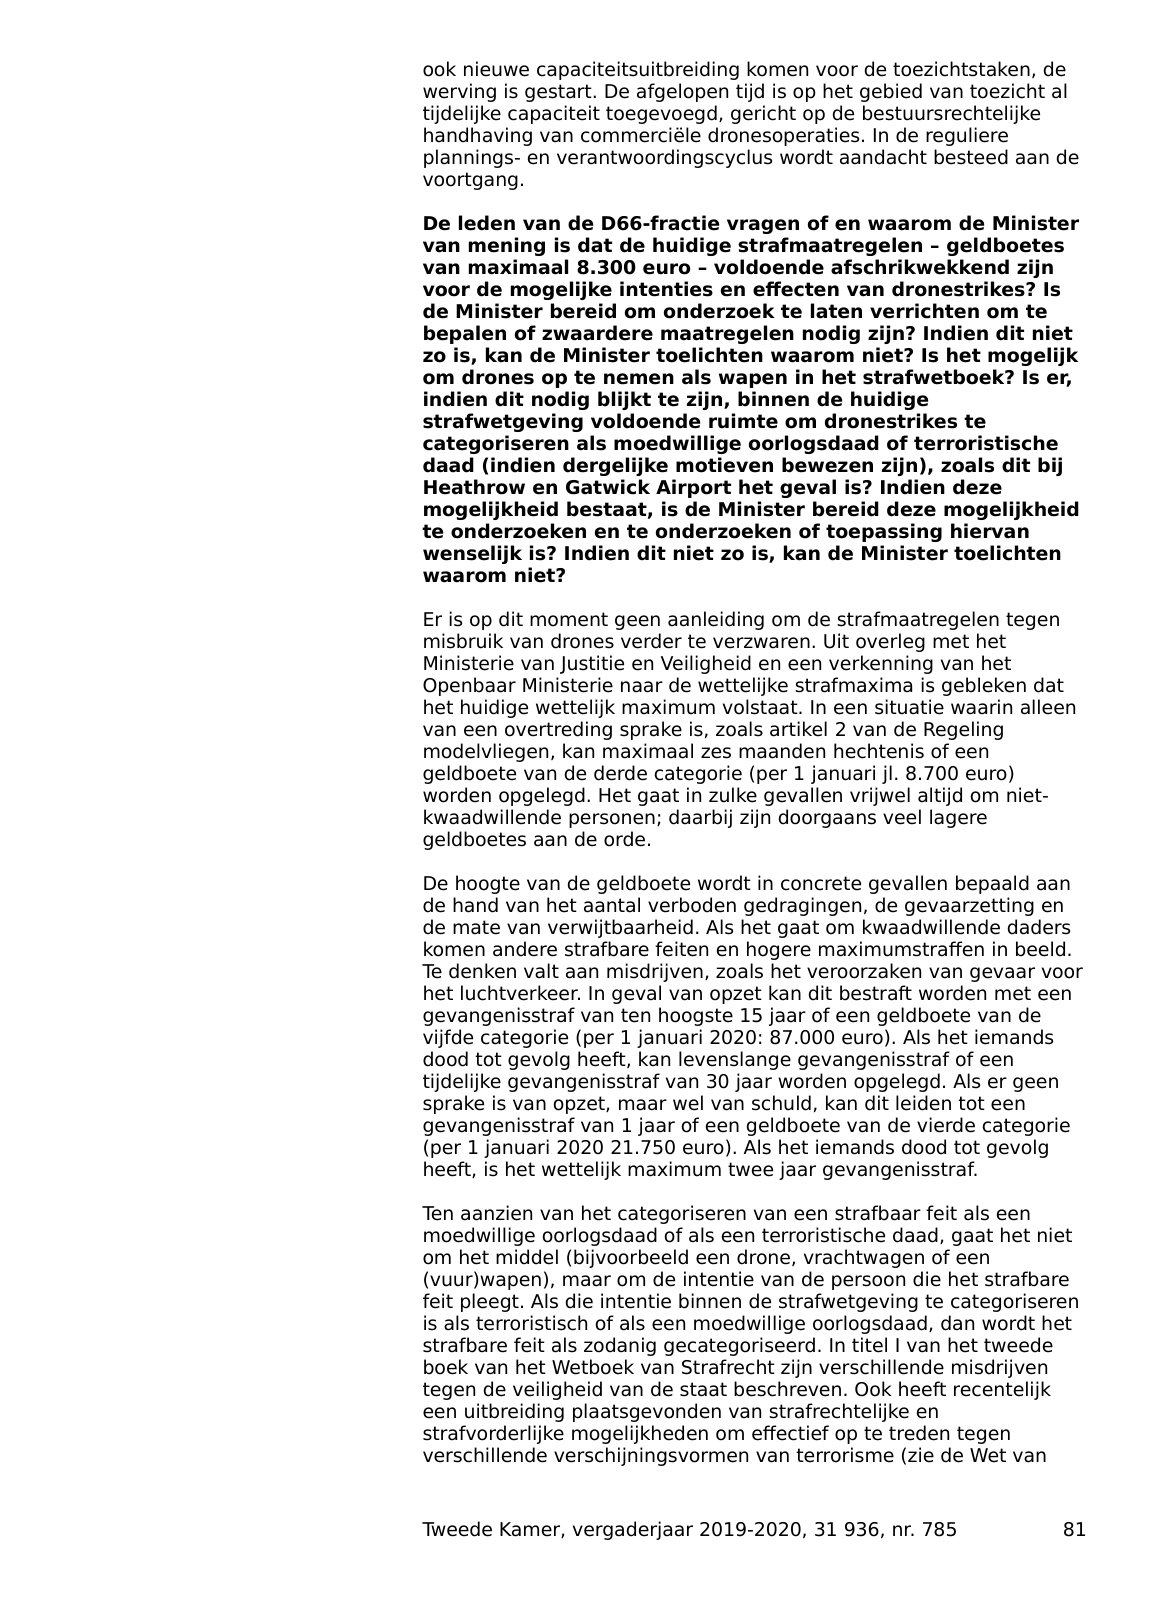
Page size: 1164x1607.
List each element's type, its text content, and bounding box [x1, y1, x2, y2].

text De hoogte van de geldboete wordt in concrete gevallen bepaald aan de hand van het aantal verboden gedragingen, de gevaarzetting en de mate van verwijtbaarheid. Als het gaat om kwaadwillende daders komen andere strafbare feiten en hogere maximumstraffen in beeld. Te denken valt aan misdrijven, zoals het veroorzaken van gevaar voor het luchtverkeer. In geval van opzet kan dit bestraft worden met een gevangenisstraf van ten hoogste 15 jaar of een geldboete van de vijfde categorie (per 1 januari 2020: 87.000 euro). Als het iemands dood tot gevolg heeft, kan levenslange gevangenisstraf of een tijdelijke gevangenisstraf van 30 jaar worden opgelegd. Als er geen sprake is van opzet, maar wel van schuld, kan dit leiden tot een gevangenisstraf van 1 jaar of een geldboete van de vierde categorie (per 1 januari 2020 21.750 euro). Als het iemands dood tot gevolg heeft, is het wettelijk maximum twee jaar gevangenisstraf. [422, 873, 1087, 1181]
text ook nieuwe capaciteitsuitbreiding komen voor de toezichtstaken, de werving is gestart. De afgelopen tijd is op het gebied van toezicht al tijdelijke capaciteit toegevoegd, gericht op de bestuursrechtelijke handhaving van commerciële dronesoperaties. In de reguliere plannings- en verantwoordingscyclus wordt aandacht besteed aan de voortgang. [422, 59, 1087, 191]
text De leden van de D66-fractie vragen of en waarom de Minister van mening is dat de huidige strafmaatregelen – geldboetes van maximaal 8.300 euro – voldoende afschrikwekkend zijn voor de mogelijke intenties en effecten van dronestrikes? Is de Minister bereid om onderzoek te laten verrichten om te bepalen of zwaardere maatregelen nodig zijn? Indien dit niet zo is, kan de Minister toelichten waarom niet? Is het mogelijk om drones op te nemen als wapen in het strafwetboek? Is er, indien dit nodig blijkt te zijn, binnen de huidige strafwetgeving voldoende ruimte om dronestrikes te categoriseren als moedwillige oorlogsdaad of terroristische daad (indien dergelijke motieven bewezen zijn), zoals dit bij Heathrow en Gatwick Airport het geval is? Indien deze mogelijkheid bestaat, is de Minister bereid deze mogelijkheid te onderzoeken en te onderzoeken of toepassing hiervan wenselijk is? Indien dit niet zo is, kan de Minister toelichten waarom niet? [422, 213, 1087, 587]
text Er is op dit moment geen aanleiding om de strafmaatregelen tegen misbruik van drones verder te verzwaren. Uit overleg met het Ministerie van Justitie en Veiligheid en een verkenning van het Openbaar Ministerie naar de wettelijke strafmaxima is gebleken dat het huidige wettelijk maximum volstaat. In een situatie waarin alleen van een overtreding sprake is, zoals artikel 2 van de Regeling modelvliegen, kan maximaal zes maanden hechtenis of een geldboete van de derde categorie (per 1 januari jl. 8.700 euro) worden opgelegd. Het gaat in zulke gevallen vrijwel altijd om niet-kwaadwillende personen; daarbij zijn doorgaans veel lagere geldboetes aan de orde. [422, 609, 1087, 851]
text Ten aanzien van het categoriseren van een strafbaar feit als een moedwillige oorlogsdaad of als een terroristische daad, gaat het niet om het middel (bijvoorbeeld een drone, vrachtwagen of een (vuur)wapen), maar om de intentie van de persoon die het strafbare feit pleegt. Als die intentie binnen de strafwetgeving te categoriseren is als terroristisch of als een moedwillige oorlogsdaad, dan wordt het strafbare feit als zodanig gecategoriseerd. In titel I van het tweede boek van het Wetboek van Strafrecht zijn verschillende misdrijven tegen de veiligheid van de staat beschreven. Ook heeft recentelijk een uitbreiding plaatsgevonden van strafrechtelijke en strafvorderlijke mogelijkheden om effectief op te treden tegen verschillende verschijningsvormen van terrorisme (zie de Wet van [422, 1203, 1087, 1467]
